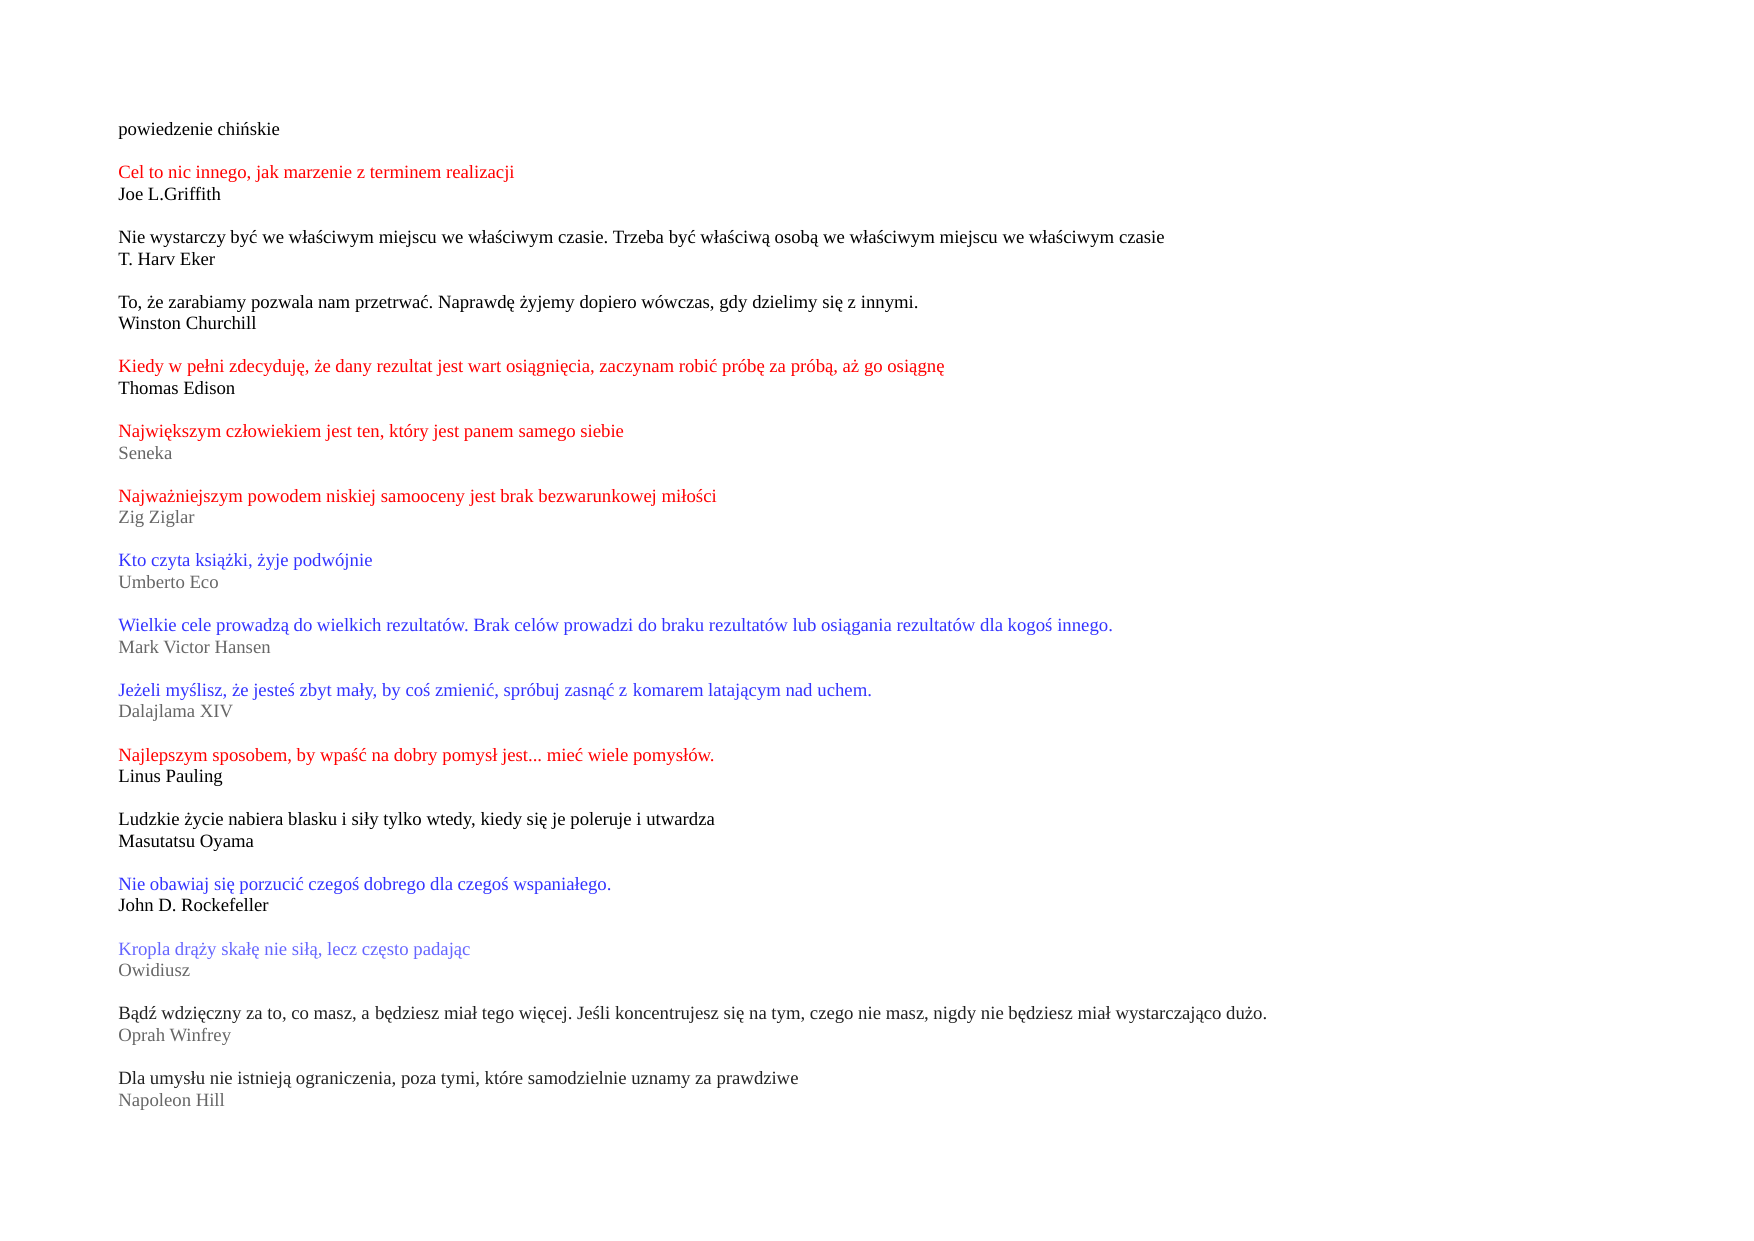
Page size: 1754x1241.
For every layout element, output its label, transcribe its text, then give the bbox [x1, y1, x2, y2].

text Najważniejszym powodem niskiej samooceny jest brak bezwarunkowej miłości [118, 485, 1636, 506]
text Bądź wdzięczny za to, co masz, a będziesz miał tego więcej. Jeśli koncentrujesz się na tym, czego nie masz, nigdy nie będziesz miał wystarczająco dużo. [118, 1002, 1636, 1024]
text Najlepszym sposobem, by wpaść na dobry pomysł jest... mieć wiele pomysłów. [118, 743, 1636, 765]
text T. Harv Eker [118, 247, 1636, 269]
text powiedzenie chińskie [118, 118, 1636, 140]
text Nie obawiaj się porzucić czegoś dobrego dla czegoś wspaniałego. [118, 873, 1636, 894]
text Thomas Edison [118, 377, 1636, 398]
text Zig Ziglar [118, 506, 1636, 528]
text Największym człowiekiem jest ten, który jest panem samego siebie [118, 420, 1636, 442]
text Owidiusz [118, 959, 1636, 981]
text Oprah Winfrey [118, 1024, 1636, 1045]
text Jeżeli myślisz, że jesteś zbyt mały, by coś zmienić, spróbuj zasnąć z komarem latającym nad uchem. [118, 679, 1636, 700]
text Seneka [118, 442, 1636, 463]
text Wielkie cele prowadzą do wielkich rezultatów. Brak celów prowadzi do braku rezultatów lub osiągania rezultatów dla kogoś innego. [118, 614, 1636, 636]
text Mark Victor Hansen [118, 636, 1636, 657]
text Ludzkie życie nabiera blasku i siły tylko wtedy, kiedy się je poleruje i utwardza [118, 808, 1636, 830]
text Umberto Eco [118, 571, 1636, 592]
text John D. Rockefeller [118, 894, 1636, 916]
text Dla umysłu nie istnieją ograniczenia, poza tymi, które samodzielnie uznamy za prawdziwe [118, 1067, 1636, 1088]
text Masutatsu Oyama [118, 830, 1636, 851]
text To, że zarabiamy pozwala nam przetrwać. Naprawdę żyjemy dopiero wówczas, gdy dzielimy się z innymi. [118, 291, 1636, 312]
text Kropla drąży skałę nie siłą, lecz często padając [118, 937, 1636, 959]
text Kiedy w pełni zdecyduję, że dany rezultat jest wart osiągnięcia, zaczynam robić próbę za próbą, aż go osiągnę [118, 355, 1636, 377]
text Cel to nic innego, jak marzenie z terminem realizacji [118, 161, 1636, 183]
text Dalajlama XIV [118, 700, 1636, 722]
text Kto czyta książki, żyje podwójnie [118, 549, 1636, 571]
text Napoleon Hill [118, 1088, 1636, 1110]
text Joe L.Griffith [118, 183, 1636, 204]
text Winston Churchill [118, 312, 1636, 334]
text Nie wystarczy być we właściwym miejscu we właściwym czasie. Trzeba być właściwą osobą we właściwym miejscu we właściwym czasie [118, 226, 1636, 247]
text Linus Pauling [118, 765, 1636, 787]
